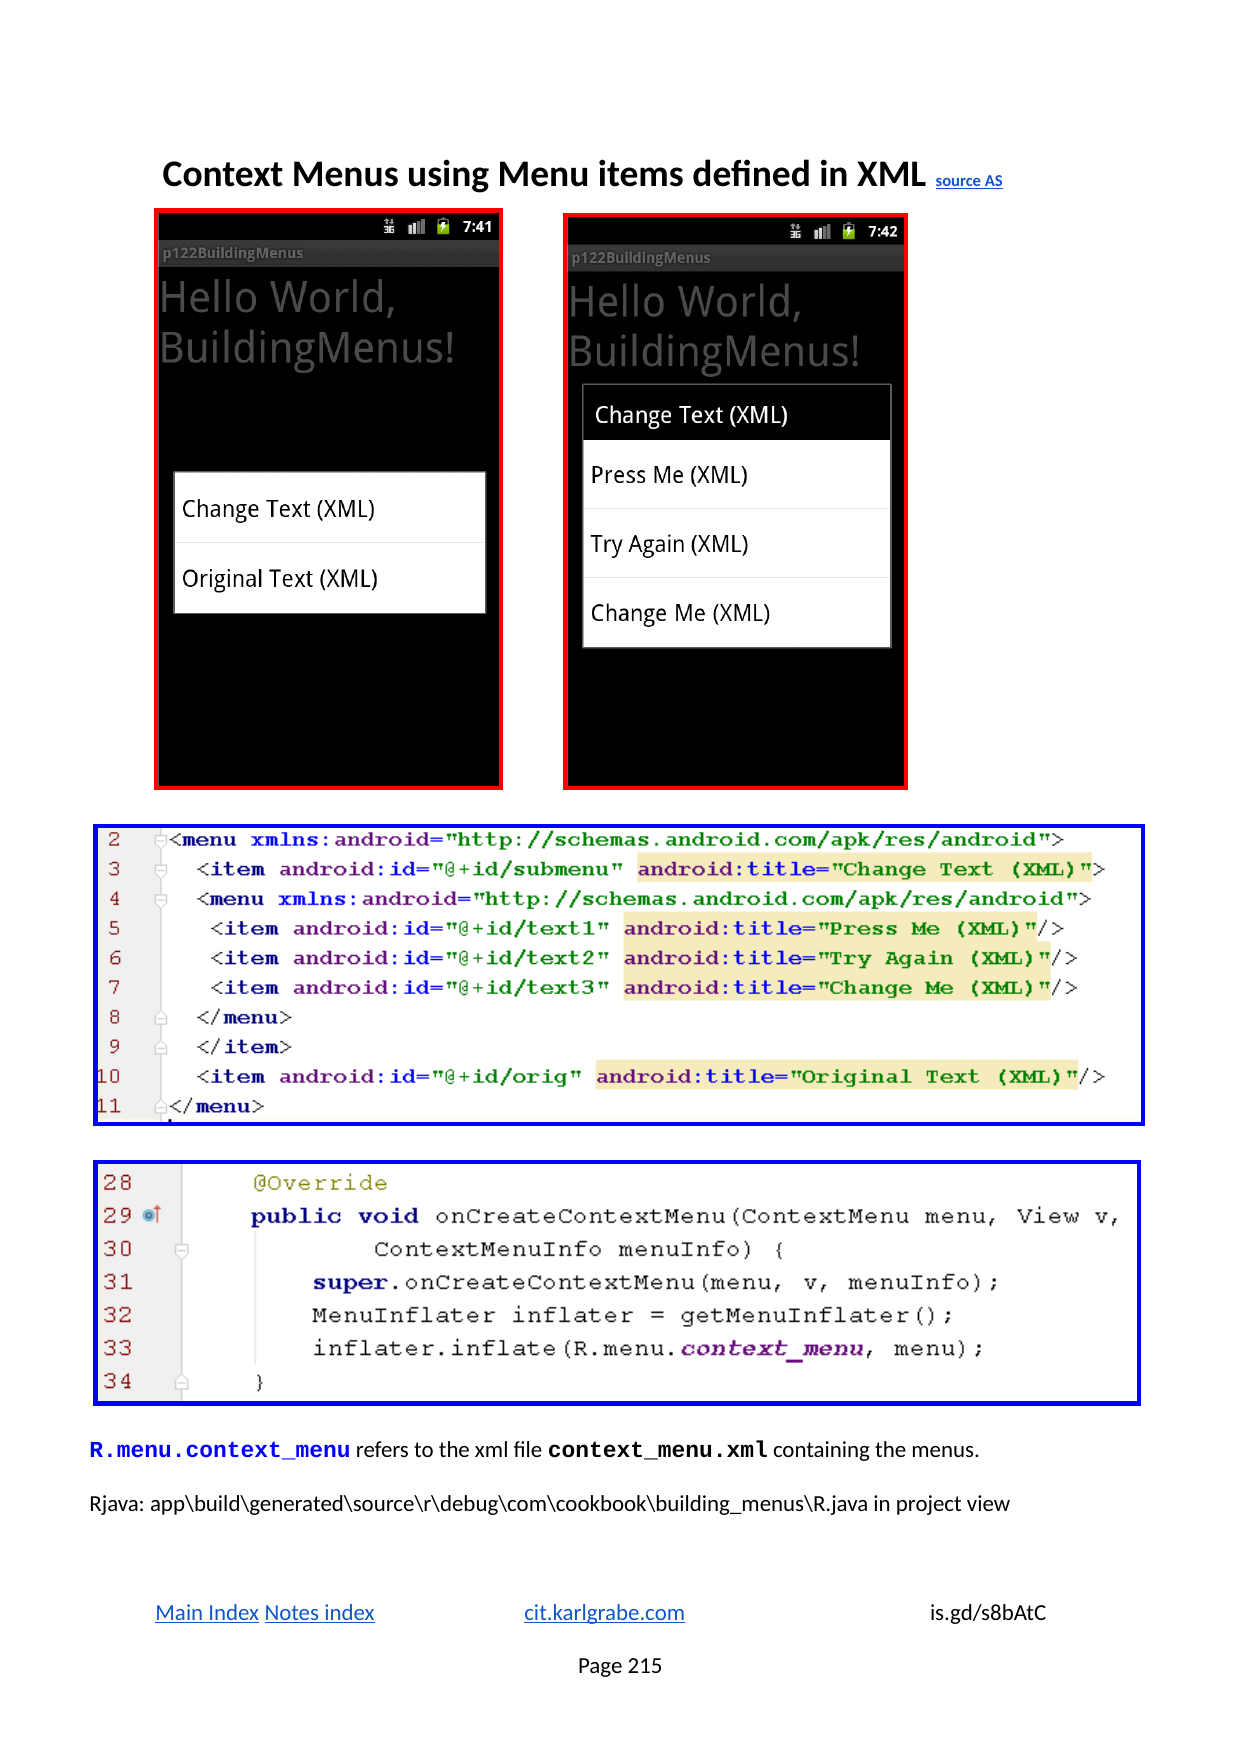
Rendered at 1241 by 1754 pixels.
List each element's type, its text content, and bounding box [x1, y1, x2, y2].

text R.menu.context_menu refers to the xml file context_menu.xml containing the menus. [89, 1435, 1090, 1464]
picture [158, 213, 499, 786]
picture [98, 1164, 1137, 1401]
picture [98, 828, 1141, 1122]
subtitle Context Menus using Menu items defined in XML source AS [162, 150, 1090, 196]
picture [567, 217, 904, 786]
text Rjava: app\build\generated\source\r\debug\com\cookbook\building_menus\R.java in project view [89, 1489, 1090, 1517]
